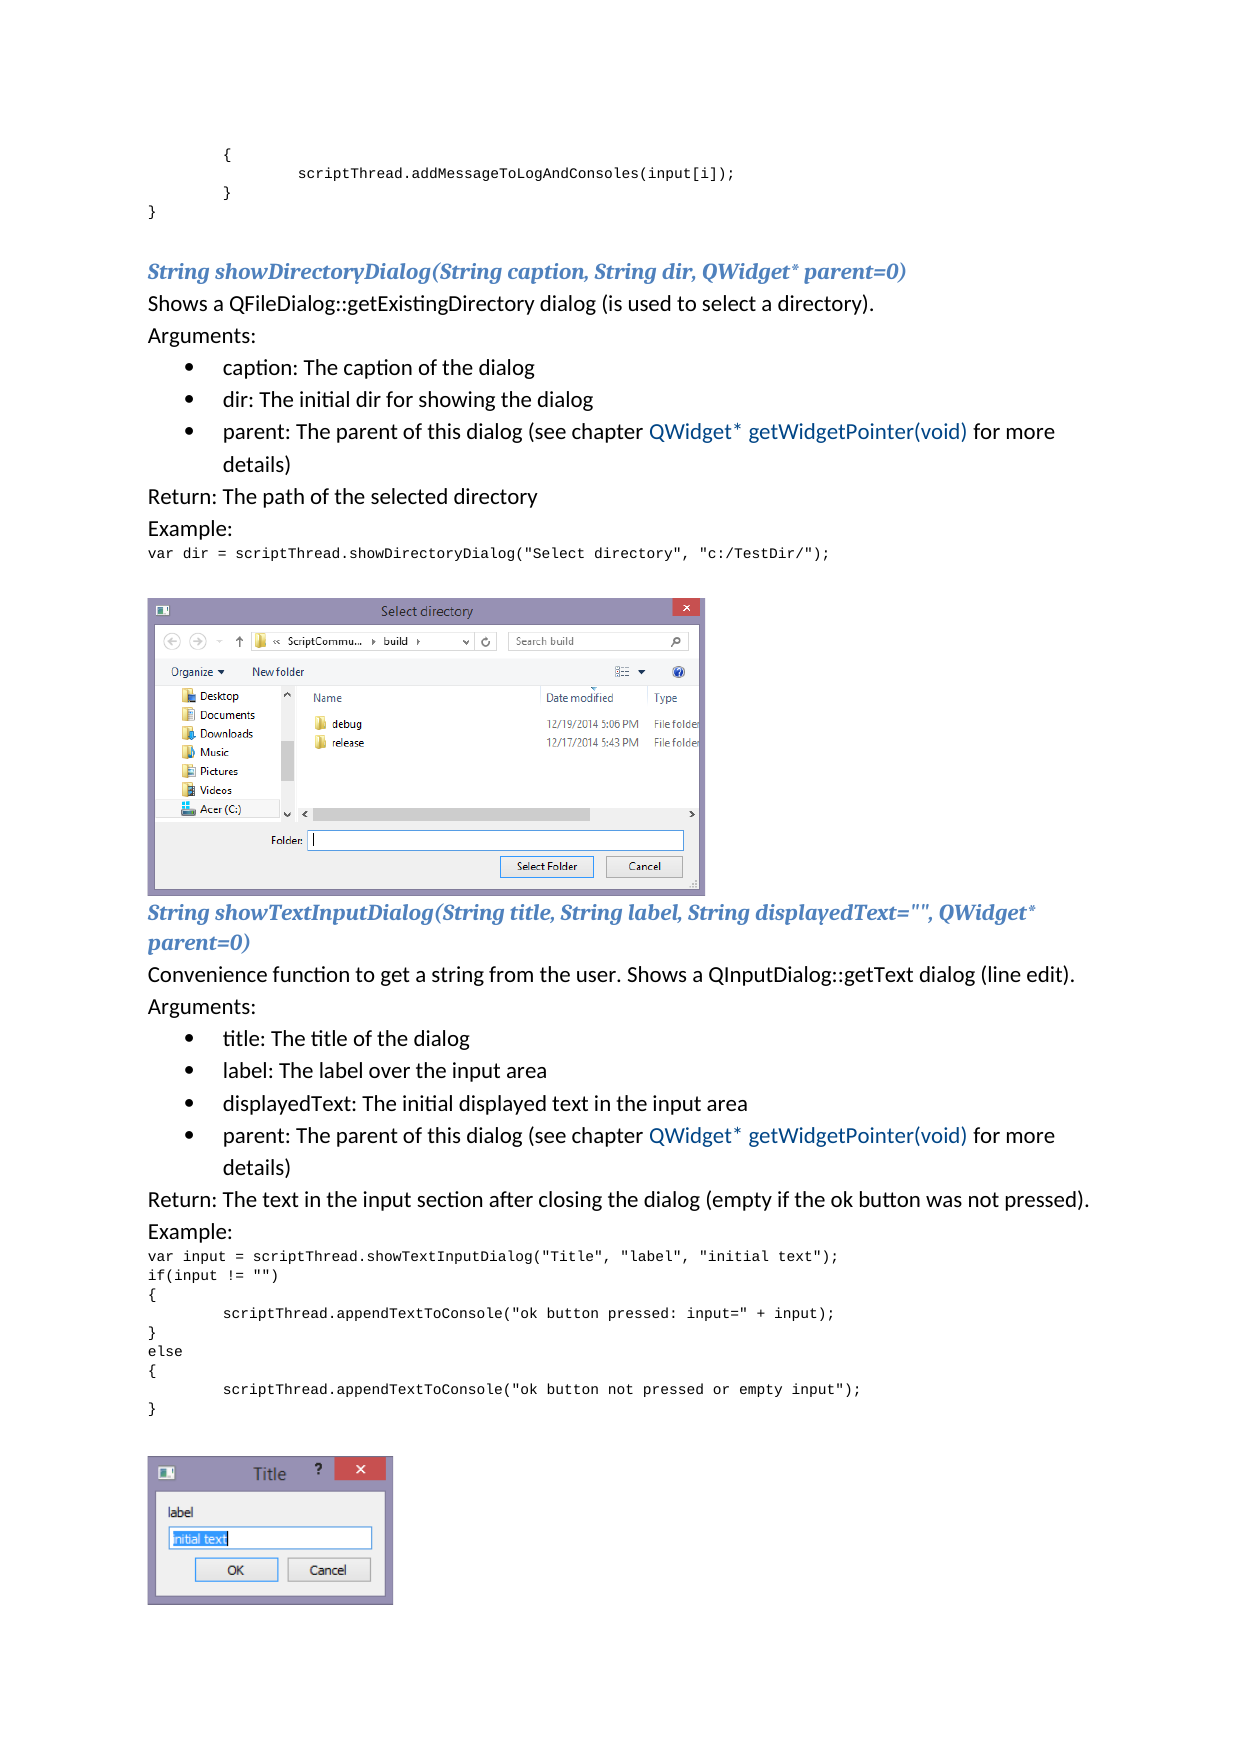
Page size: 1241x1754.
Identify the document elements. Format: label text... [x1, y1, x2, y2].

list dir: The initial dir for showing the dialog [185, 385, 1093, 413]
list title: The title of the dialog [185, 1024, 1093, 1052]
text scriptThread.addMessageToLogAndConsoles(input[i]); [148, 167, 1093, 183]
text } [148, 186, 1093, 202]
text Arguments: [148, 992, 1093, 1020]
text var input = scriptThread.showTextInputDialog("Title", "label", "initial text"); [148, 1249, 1093, 1266]
list label: The label over the input area [185, 1056, 1093, 1084]
text Arguments: [148, 321, 1093, 349]
subtitle String showTextInputDialog(String title, String label, String displayedText="", QWidget* parent=0) [148, 896, 1093, 956]
text } [148, 1325, 1093, 1342]
list parent: The parent of this dialog (see chapter QWidget* getWidgetPointer(void) for more details) [185, 417, 1093, 478]
text Return: The path of the selected directory [148, 482, 1093, 510]
text } [148, 1401, 1093, 1418]
text if(input != "") [148, 1268, 1093, 1285]
text { [148, 148, 1093, 164]
text } [148, 204, 1093, 221]
text Example: [148, 1217, 1093, 1245]
text Shows a QFileDialog::getExistingDirectory dialog (is used to select a directory). [148, 289, 1093, 317]
list caption: The caption of the dialog [185, 353, 1093, 381]
picture [147, 1456, 394, 1605]
text Convenience function to get a string from the user. Shows a QInputDialog::getText dialog (line edit). [148, 960, 1093, 988]
text Return: The text in the input section after closing the dialog (empty if the ok button was not pressed). [148, 1185, 1093, 1213]
text scriptThread.appendTextToConsole("ok button not pressed or empty input"); [148, 1382, 1093, 1399]
text Example: [148, 514, 1093, 542]
list parent: The parent of this dialog (see chapter QWidget* getWidgetPointer(void) for more details) [185, 1121, 1093, 1181]
text { [148, 1363, 1093, 1380]
text var dir = scriptThread.showDirectoryDialog("Select directory", "c:/TestDir/"); [148, 546, 1093, 563]
text else [148, 1344, 1093, 1361]
text { [148, 1287, 1093, 1304]
picture [147, 598, 705, 896]
subtitle String showDirectoryDialog(String caption, String dir, QWidget* parent=0) [148, 258, 1093, 285]
list displayedText: The initial displayed text in the input area [185, 1089, 1093, 1117]
text scriptThread.appendTextToConsole("ok button pressed: input=" + input); [148, 1306, 1093, 1323]
